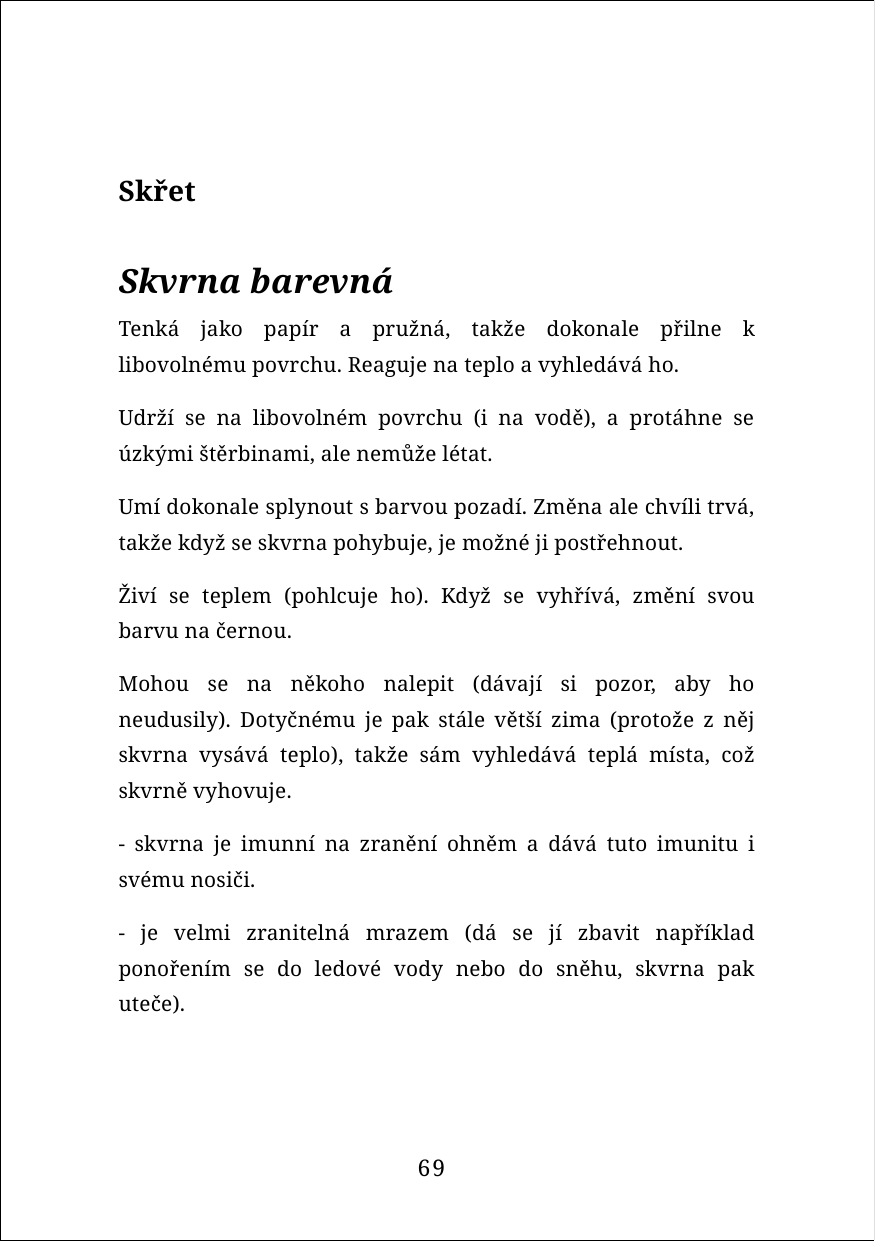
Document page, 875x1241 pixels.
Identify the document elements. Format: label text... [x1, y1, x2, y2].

subtitle Skřet [118, 172, 756, 210]
text Tenká jako papír a pružná, takže dokonale přilne k libovolnému povrchu. Reaguje na teplo a vyhledává ho. [118, 314, 756, 378]
text Udrží se na libovolném povrchu (i na vodě), a protáhne se úzkými štěrbinami, ale nemůže létat. [118, 403, 756, 467]
text Mohou se na někoho nalepit (dávají si pozor, aby ho neudusily). Dotyčnému je pak stále větší zima (protože z něj skvrna vysává teplo), takže sám vyhledává teplá místa, což skvrně vyhovuje. [118, 669, 756, 804]
text Živí se teplem (pohlcuje ho). Když se vyhřívá, změní svou barvu na černou. [118, 581, 756, 645]
text Umí dokonale splynout s barvou pozadí. Změna ale chvíli trvá, takže když se skvrna pohybuje, je možné ji postřehnout. [118, 492, 756, 556]
text - skvrna je imunní na zranění ohněm a dává tuto imunitu i svému nosiči. [118, 829, 756, 893]
text - je velmi zranitelná mrazem (dá se jí zbavit například ponořením se do ledové vody nebo do sněhu, skvrna pak uteče). [118, 918, 756, 1018]
subtitle Skvrna barevná [118, 257, 756, 303]
